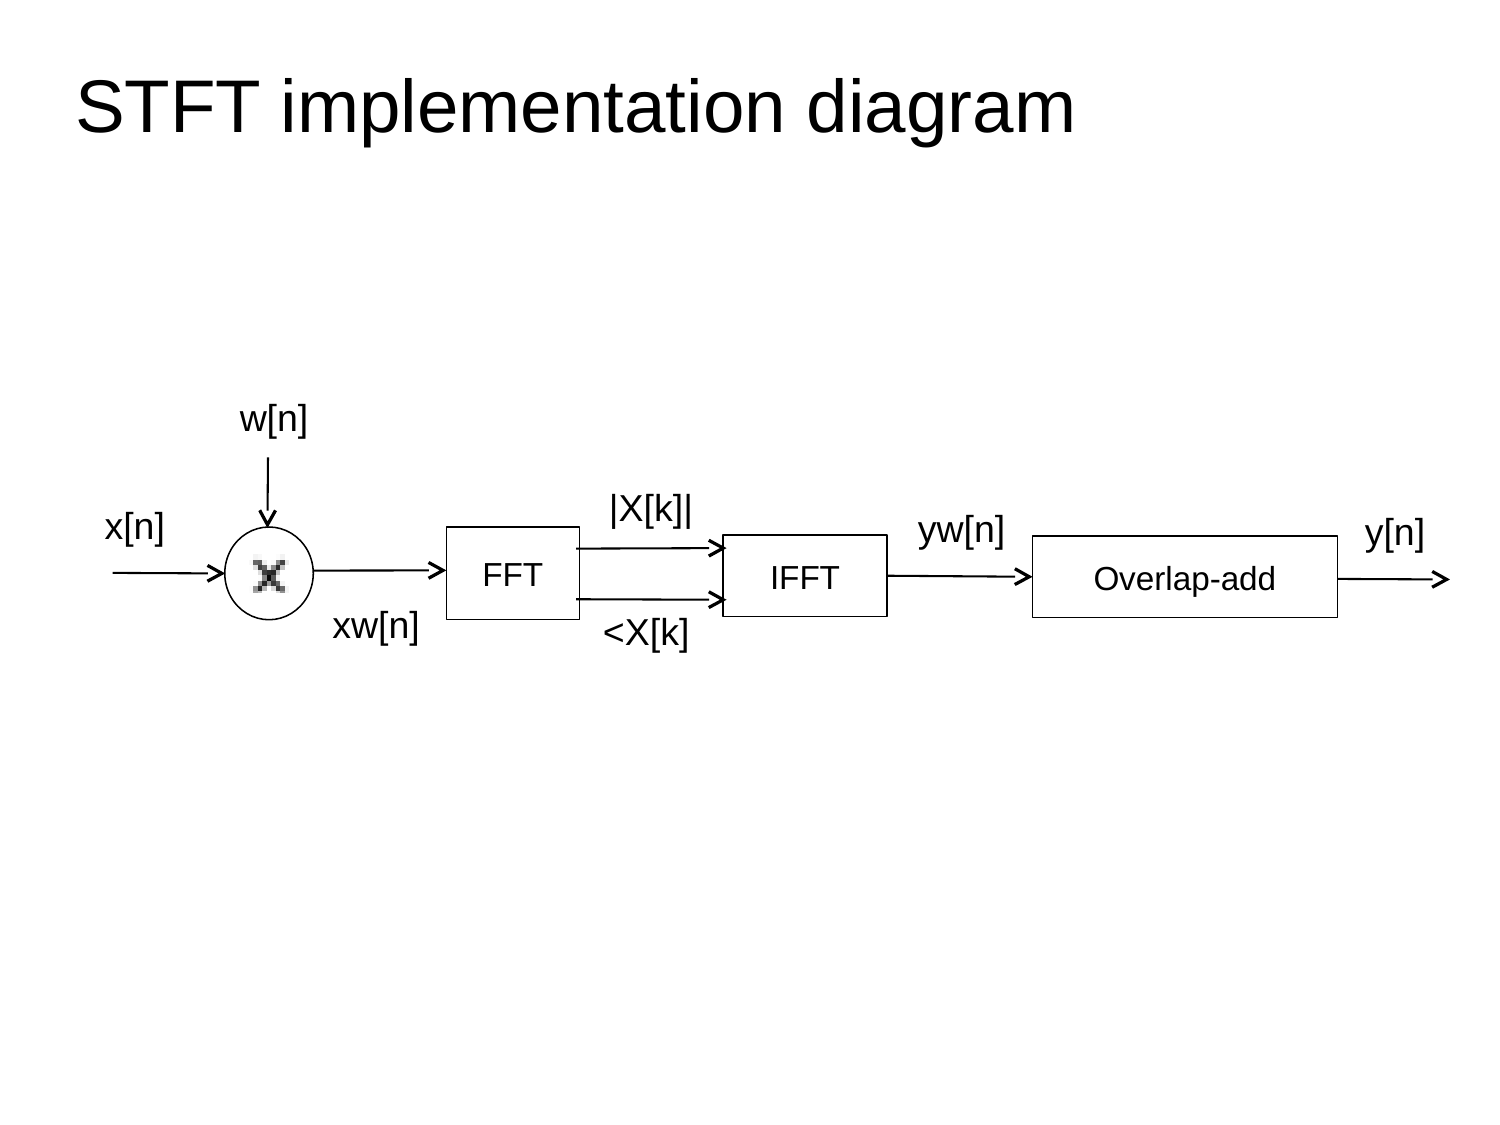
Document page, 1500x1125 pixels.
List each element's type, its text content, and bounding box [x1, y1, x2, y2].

title STFT implementation diagram [75, 12, 1426, 201]
text_box yw[n] [903, 500, 1021, 558]
text_box w[n] [225, 389, 324, 447]
text_box x[n] [89, 498, 181, 555]
text_box IFFT [722, 535, 887, 617]
text_box <X[k] [588, 604, 705, 661]
picture [240, 539, 295, 593]
text_box Overlap-add [1032, 536, 1338, 618]
text_box FFT [446, 526, 580, 620]
text_box xw[n] [317, 597, 436, 655]
text_box |X[k]| [594, 479, 708, 537]
text_box y[n] [1350, 504, 1441, 561]
